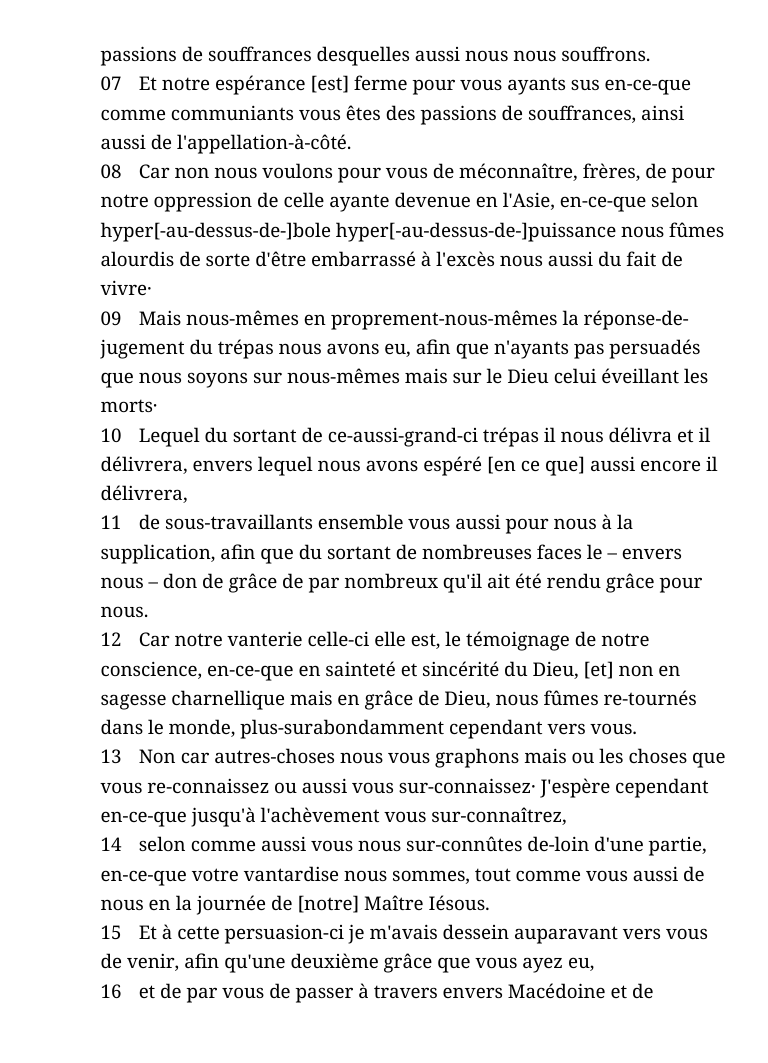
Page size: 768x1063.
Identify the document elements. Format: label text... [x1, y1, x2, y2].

text passions de souffrances desquelles aussi nous nous souffrons. 07 Et notre espérance [est] ferme pour vous ayants sus en-ce-que comme communiants vous êtes des passions de souffrances, ainsi aussi de l'appellation-à-côté. 08 Car non nous voulons pour vous de méconnaître, frères, de pour notre oppression de celle ayante devenue en l'Asie, en-ce-que selon hyper[-au-dessus-de-]bole hyper[-au-dessus-de-]puissance nous fûmes alourdis de sorte d'être embarrassé à l'excès nous aussi du fait de vivre· 09 Mais nous-mêmes en proprement-nous-mêmes la réponse-de-jugement du trépas nous avons eu, afin que n'ayants pas persuadés que nous soyons sur nous-mêmes mais sur le Dieu celui éveillant les morts· 10 Lequel du sortant de ce-aussi-grand-ci trépas il nous délivra et il délivrera, envers lequel nous avons espéré [en ce que] aussi encore il délivrera, 11 de sous-travaillants ensemble vous aussi pour nous à la supplication, afin que du sortant de nombreuses faces le – envers nous – don de grâce de par nombreux qu'il ait été rendu grâce pour nous. 12 Car notre vanterie celle-ci elle est, le témoignage de notre conscience, en-ce-que en sainteté et sincérité du Dieu, [et] non en sagesse charnellique mais en grâce de Dieu, nous fûmes re-tournés dans le monde, plus-surabondamment cependant vers vous. 13 Non car autres-choses nous vous graphons mais ou les choses que vous re-connaissez ou aussi vous sur-connaissez· J'espère cependant en-ce-que jusqu'à l'achèvement vous sur-connaîtrez, 14 selon comme aussi vous nous sur-connûtes de-loin d'une partie, en-ce-que votre vantardise nous sommes, tout comme vous aussi de nous en la journée de [notre] Maître Iésous. 15 Et à cette persuasion-ci je m'avais dessein auparavant vers vous de venir, afin qu'une deuxième grâce que vous ayez eu, 16 et de par vous de passer à travers envers Macédoine et de [100, 41, 729, 1003]
